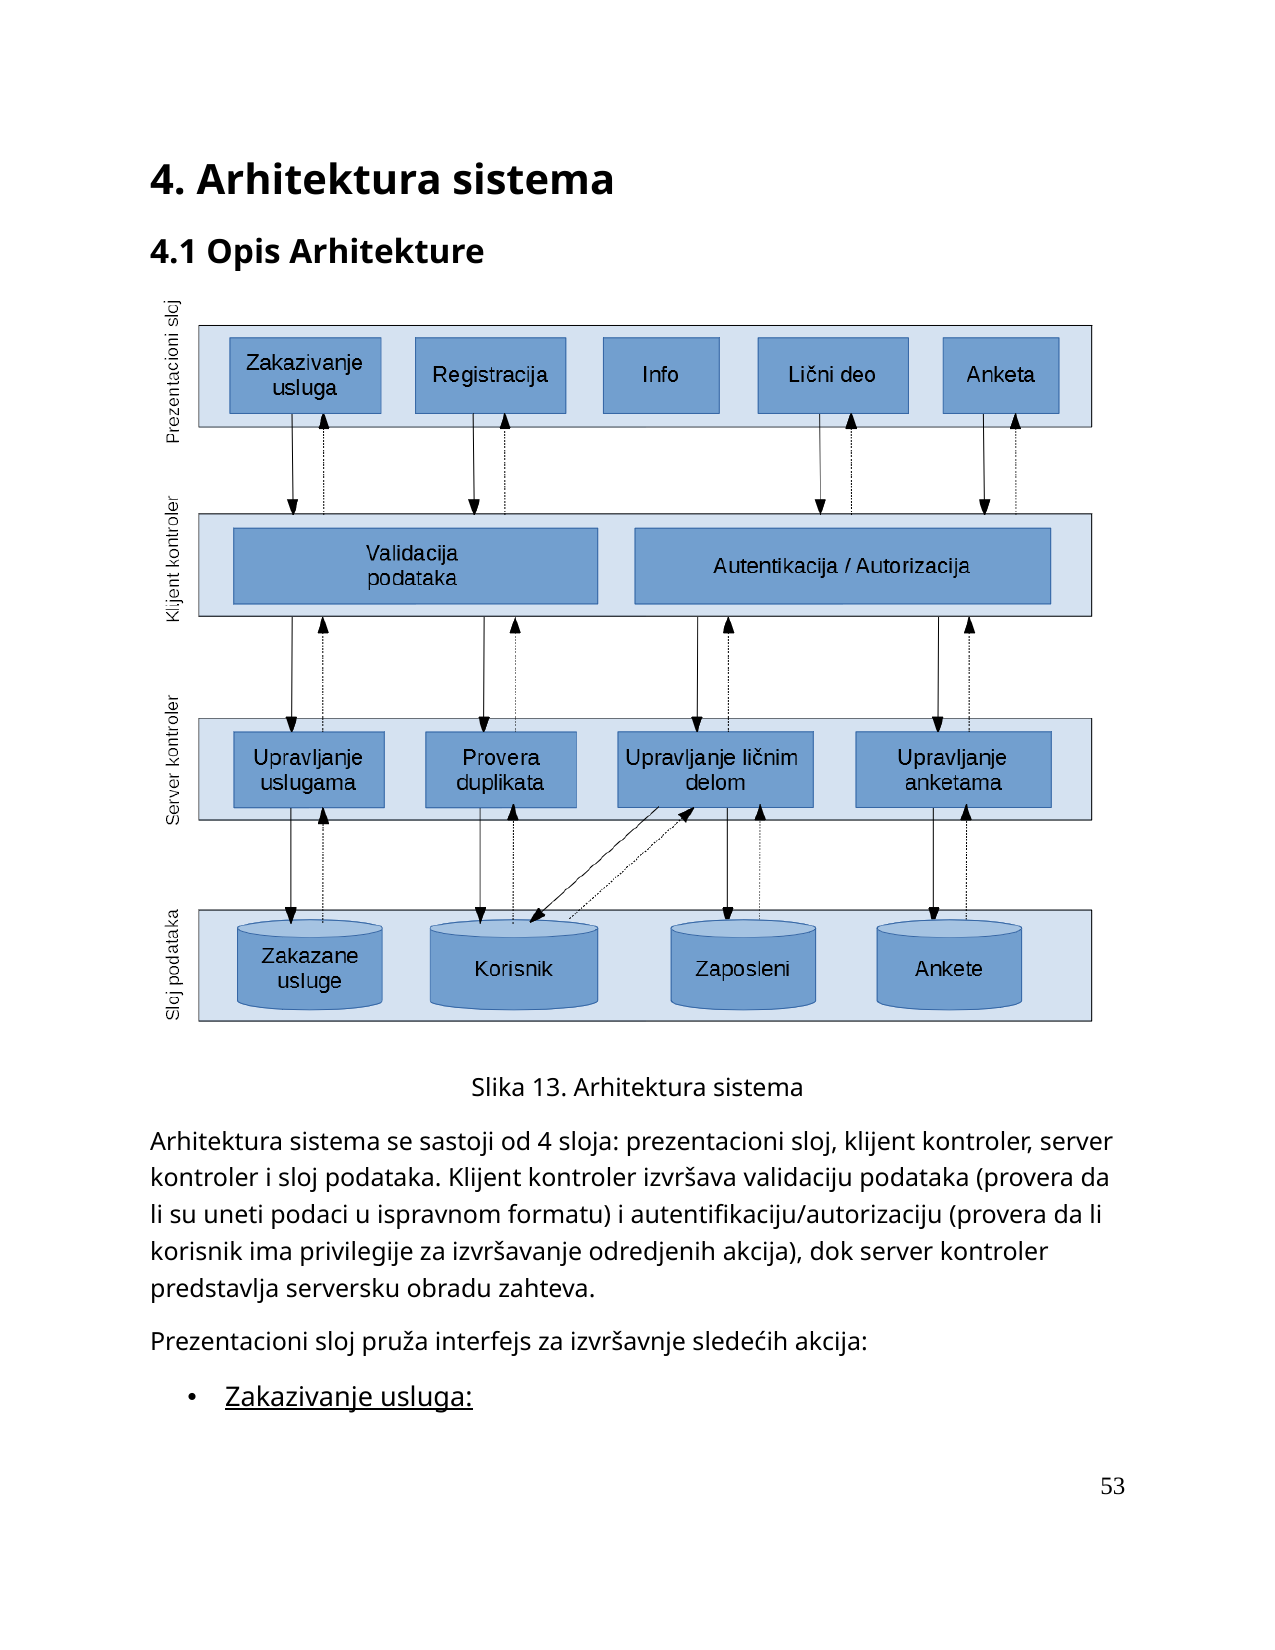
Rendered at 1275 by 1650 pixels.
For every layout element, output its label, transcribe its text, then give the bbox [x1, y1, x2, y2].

text Prezentacioni sloj pruža interfejs za izvršavnje sledećih akcija: [150, 1324, 1125, 1358]
text Arhitektura sistema se sastoji od 4 sloja: prezentacioni sloj, klijent kontroler, server kontroler i sloj podataka. Klijent kontroler izvršava validaciju podataka (provera da li su uneti podaci u ispravnom formatu) i autentifikaciju/autorizaciju (provera da li korisnik ima privilegije za izvršavanje odredjenih akcija), dok server kontroler predstavlja serversku obradu zahteva. [150, 1123, 1125, 1304]
list Zakazivanje usluga: [187, 1377, 1125, 1414]
text 4. Arhitektura sistema [150, 150, 1125, 207]
picture [150, 293, 1125, 1047]
text Slika 13. Arhitektura sistema [150, 1047, 1125, 1104]
text 4.1 Opis Arhitekture [150, 228, 1125, 273]
